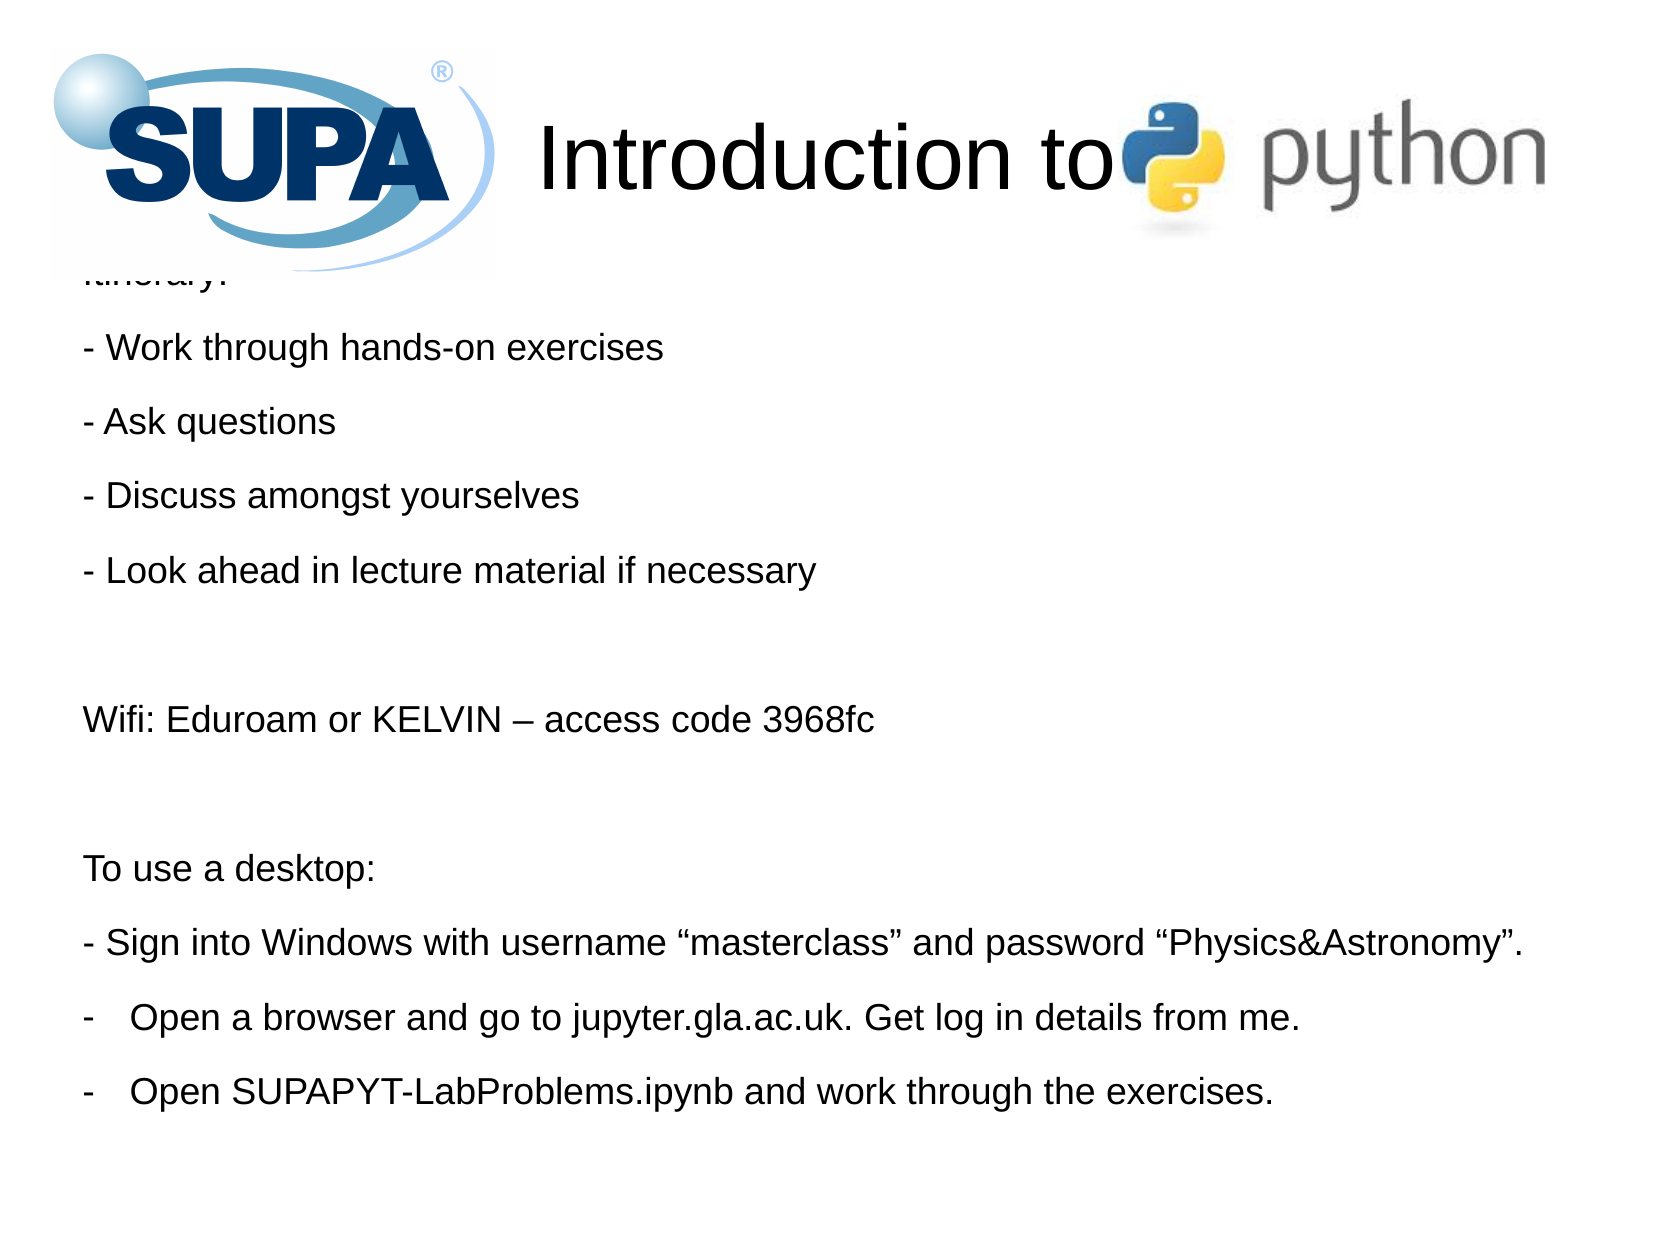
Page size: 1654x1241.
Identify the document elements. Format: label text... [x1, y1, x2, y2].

picture [51, 47, 497, 281]
picture [1049, 70, 1607, 271]
title Introduction to [497, 49, 1571, 257]
subtitle Itinerary: - Work through hands-on exercises - Ask questions - Discuss amongst yourselves - Look ahead in lecture material if necessary Wifi: Eduroam or KELVIN – access code 3968fc To use a desktop: - Sign into Windows with username “masterclass” and password “Physics&Astronomy”. Open a browser and go to jupyter.gla.ac.uk. Get log in details from me. Open SUPAPYT-LabProblems.ipynb and work through the exercises. [82, 257, 1571, 1115]
